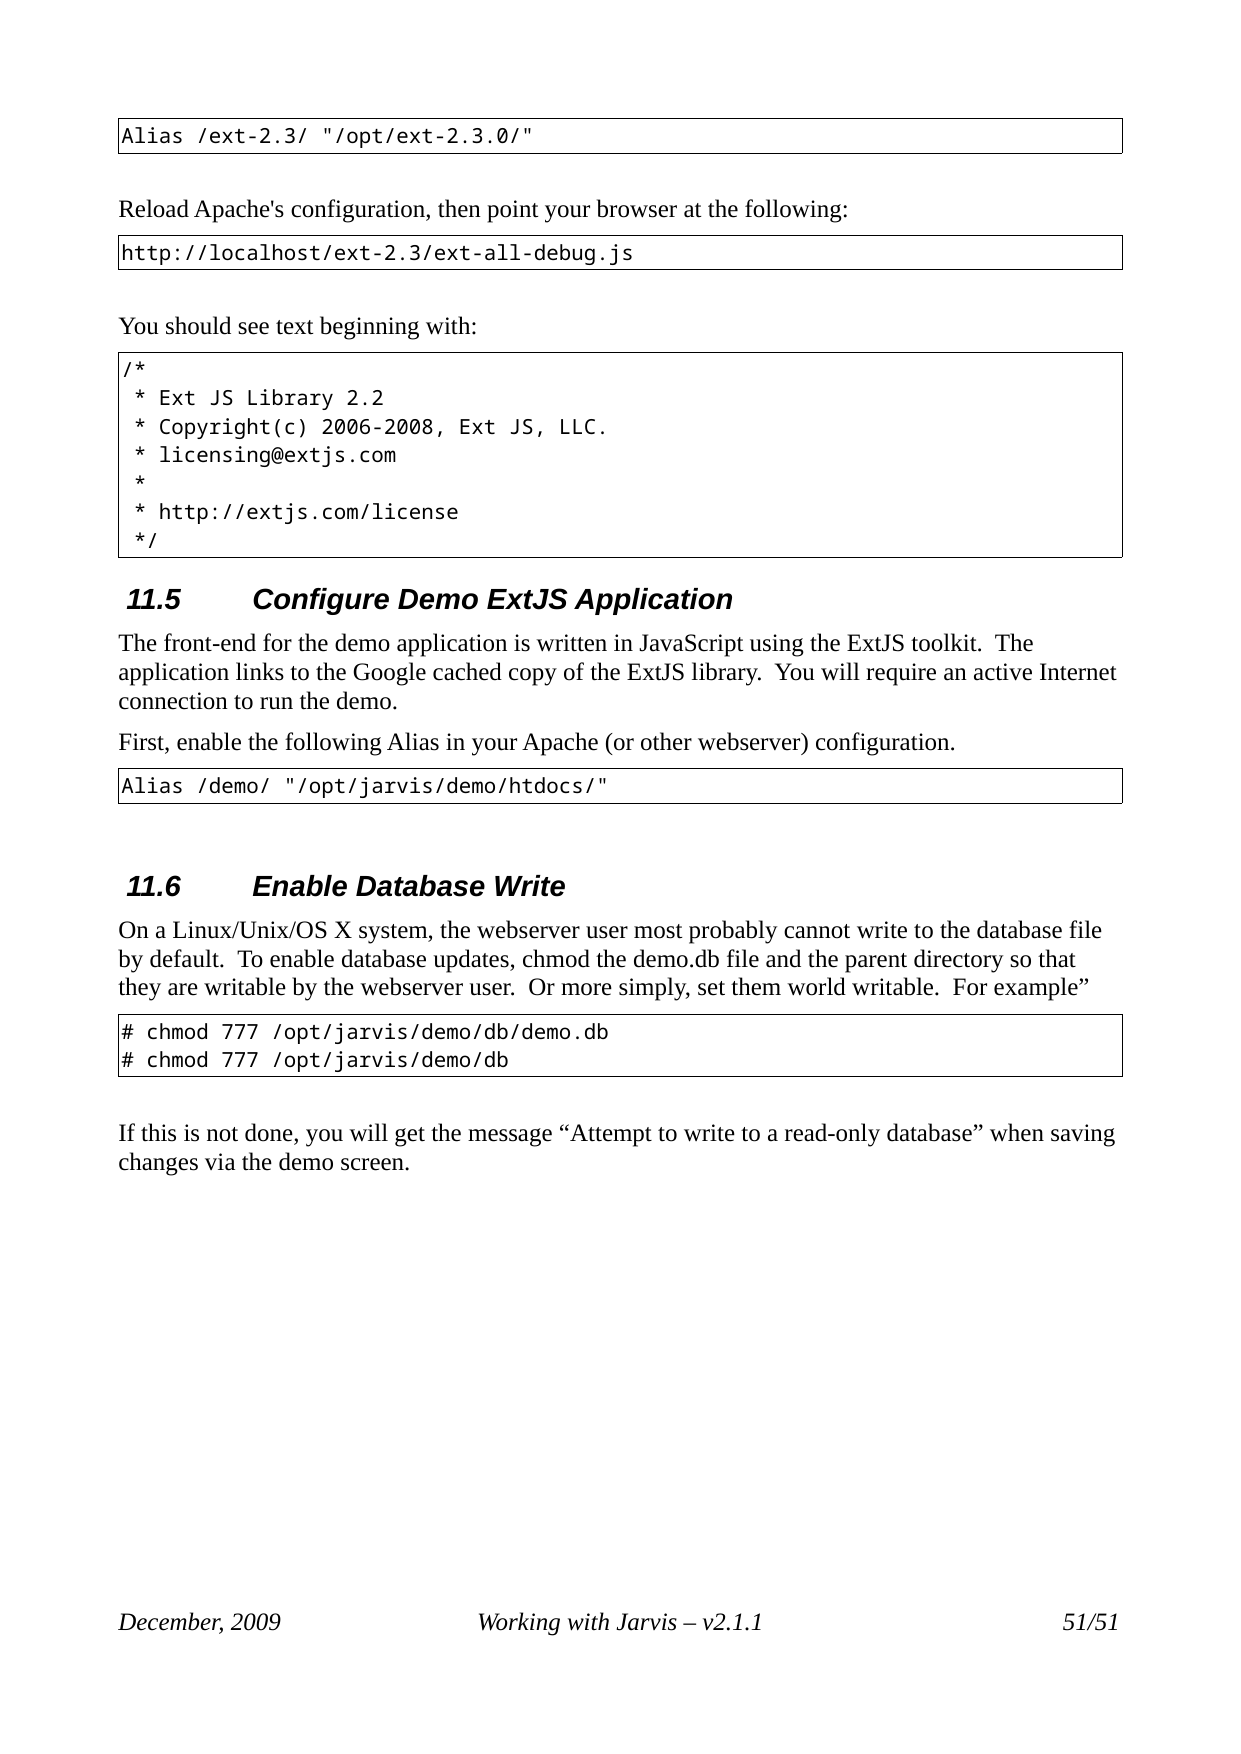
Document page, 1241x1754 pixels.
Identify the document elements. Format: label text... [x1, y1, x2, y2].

text http://localhost/ext-2.3/ext-all-debug.js [119, 236, 1122, 269]
text * Copyright(c) 2006-2008, Ext JS, LLC. [119, 409, 1122, 437]
text Alias /ext-2.3/ "/opt/ext-2.3.0/" [119, 119, 1122, 153]
text * Ext JS Library 2.2 [119, 381, 1122, 409]
subtitle Enable Database Write [118, 869, 1122, 902]
text * licensing@extjs.com [119, 437, 1122, 466]
text /* [119, 353, 1122, 381]
text On a Linux/Unix/OS X system, the webserver user most probably cannot write to the database file by default. To enable database updates, chmod the demo.db file and the parent directory so that they are writable by the webserver user. Or more simply, set them world writable. For example” [118, 915, 1122, 1001]
text You should see text beginning with: [118, 311, 1122, 339]
subtitle Configure Demo ExtJS Application [118, 582, 1122, 616]
text # chmod 777 /opt/jarvis/demo/db [119, 1042, 1122, 1076]
text The front-end for the demo application is written in JavaScript using the ExtJS toolkit. The application links to the Google cached copy of the ExtJS library. You will require an active Internet connection to run the demo. [118, 628, 1122, 714]
text * [119, 466, 1122, 494]
text Alias /demo/ "/opt/jarvis/demo/htdocs/" [119, 769, 1122, 803]
text Reload Apache's configuration, then point your browser at the following: [118, 194, 1122, 223]
text If this is not done, you will get the message “Attempt to write to a read-only database” when saving changes via the demo screen. [118, 1118, 1122, 1175]
text * http://extjs.com/license [119, 494, 1122, 523]
text # chmod 777 /opt/jarvis/demo/db/demo.db [119, 1015, 1122, 1042]
text */ [119, 523, 1122, 557]
text First, enable the following Alias in your Apache (or other webserver) configuration. [118, 727, 1122, 756]
